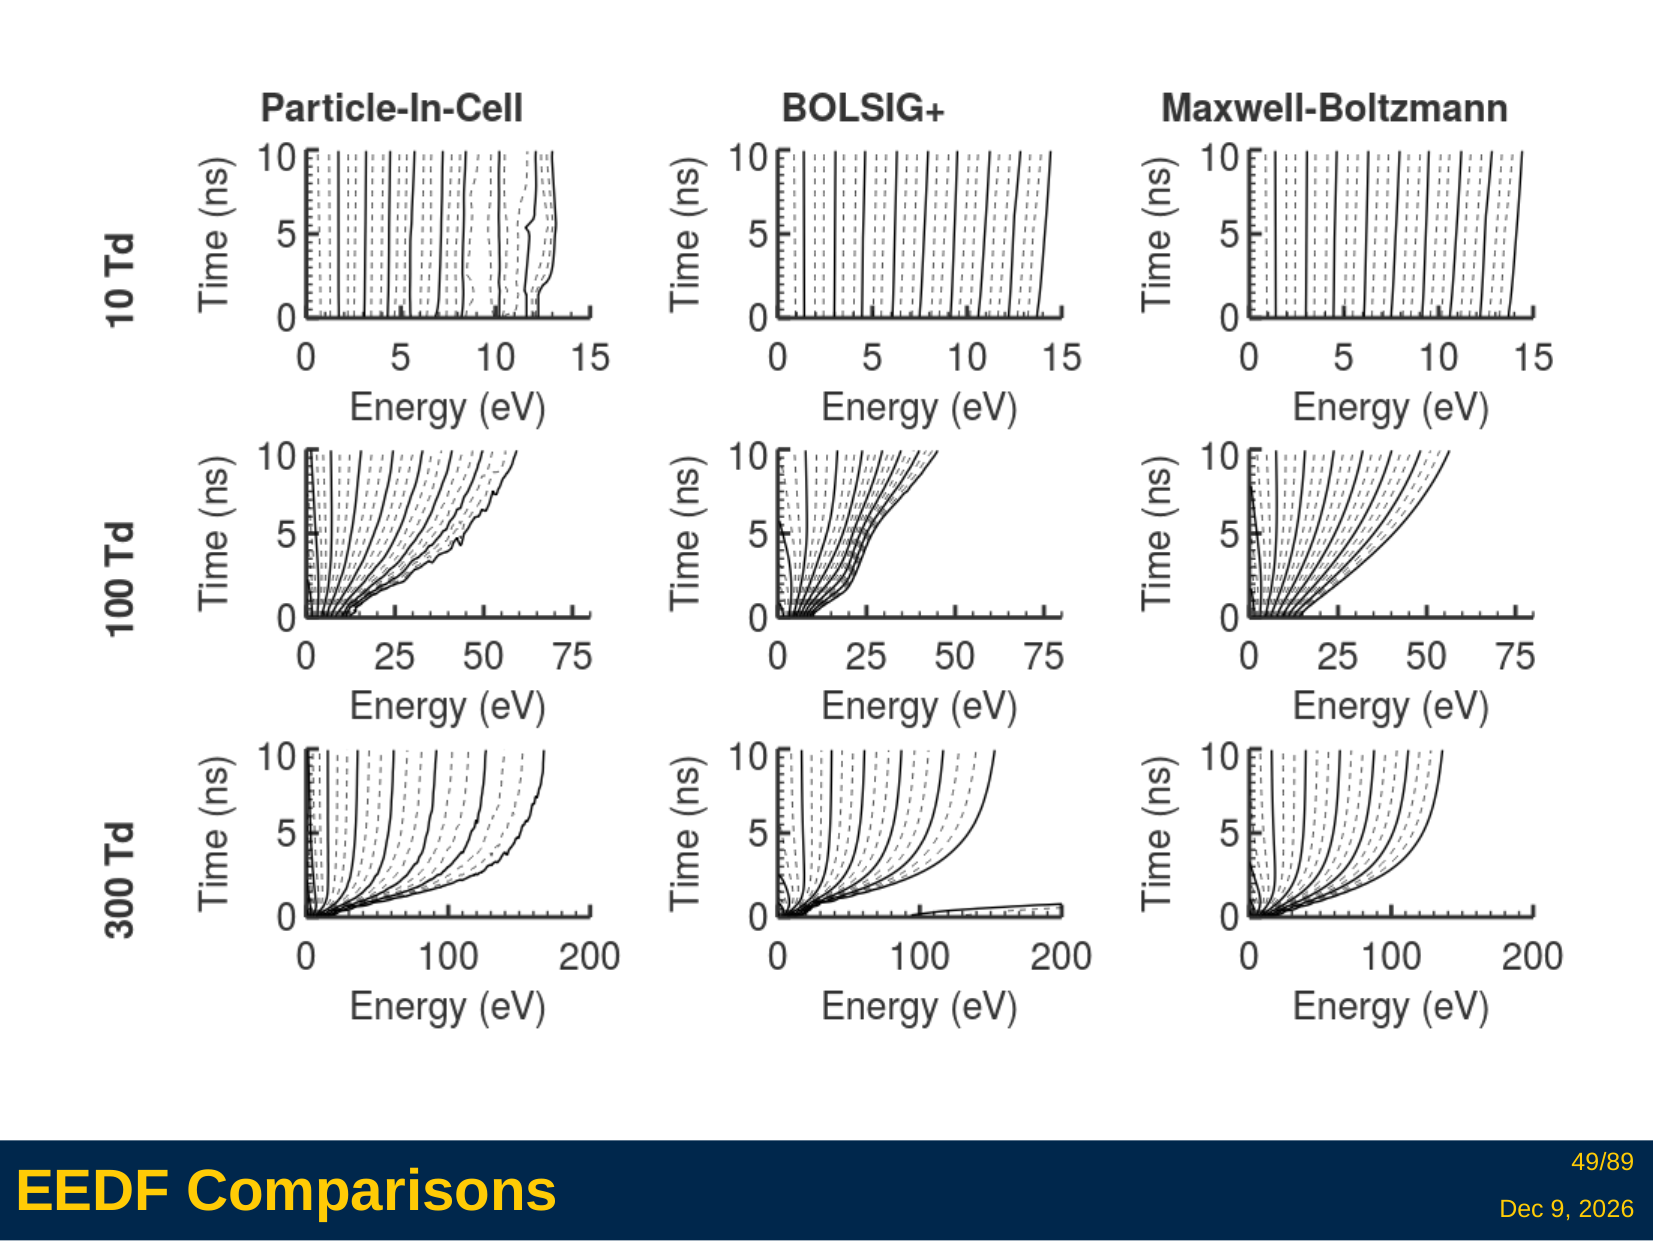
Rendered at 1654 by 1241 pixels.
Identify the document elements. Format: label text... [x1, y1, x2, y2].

picture [82, 84, 1571, 1030]
title EEDF Comparisons [14, 1140, 1380, 1241]
